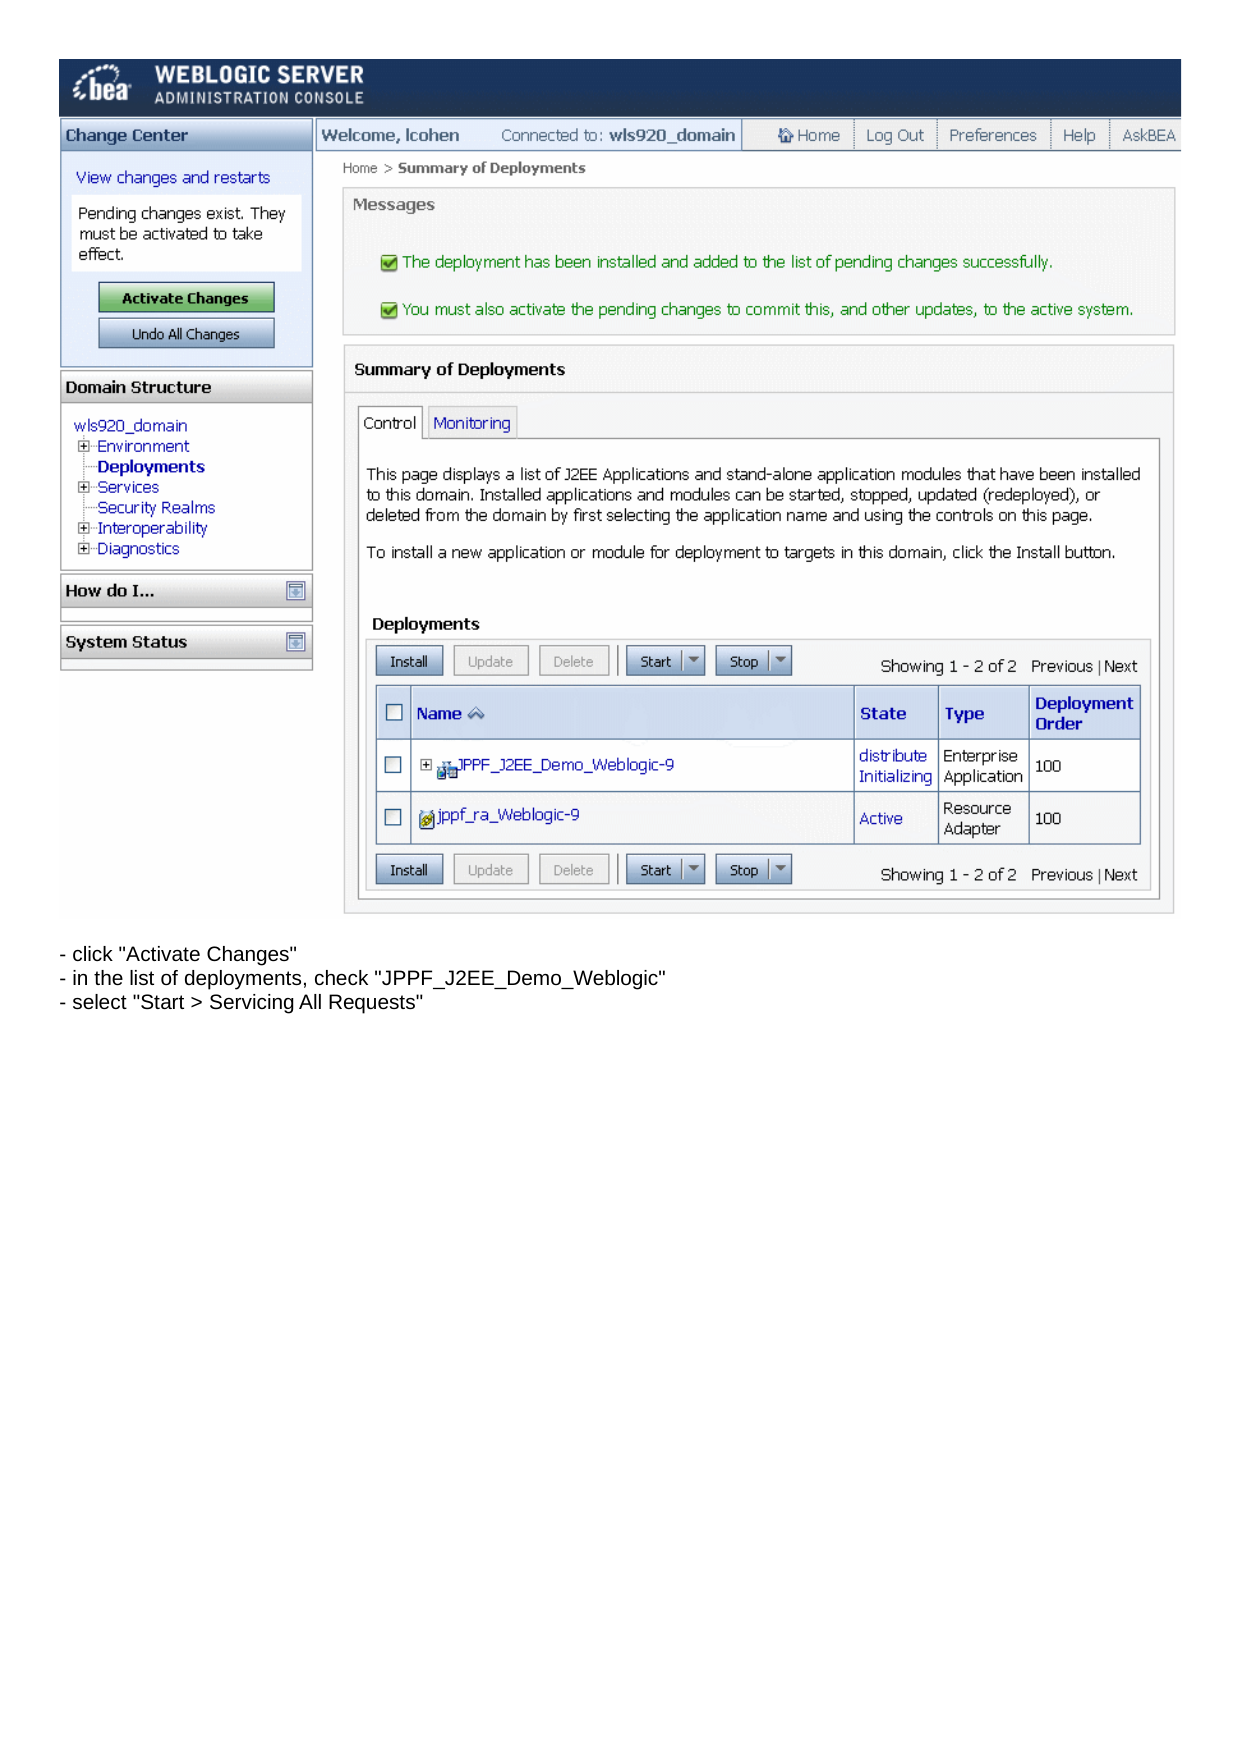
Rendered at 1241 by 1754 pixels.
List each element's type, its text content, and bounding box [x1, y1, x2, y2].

text - click "Activate Changes" [59, 942, 1181, 966]
picture [59, 59, 1182, 919]
text - in the list of deployments, check "JPPF_J2EE_Demo_Weblogic" [59, 966, 1181, 990]
text - select "Start > Servicing All Requests" [59, 990, 1181, 1014]
